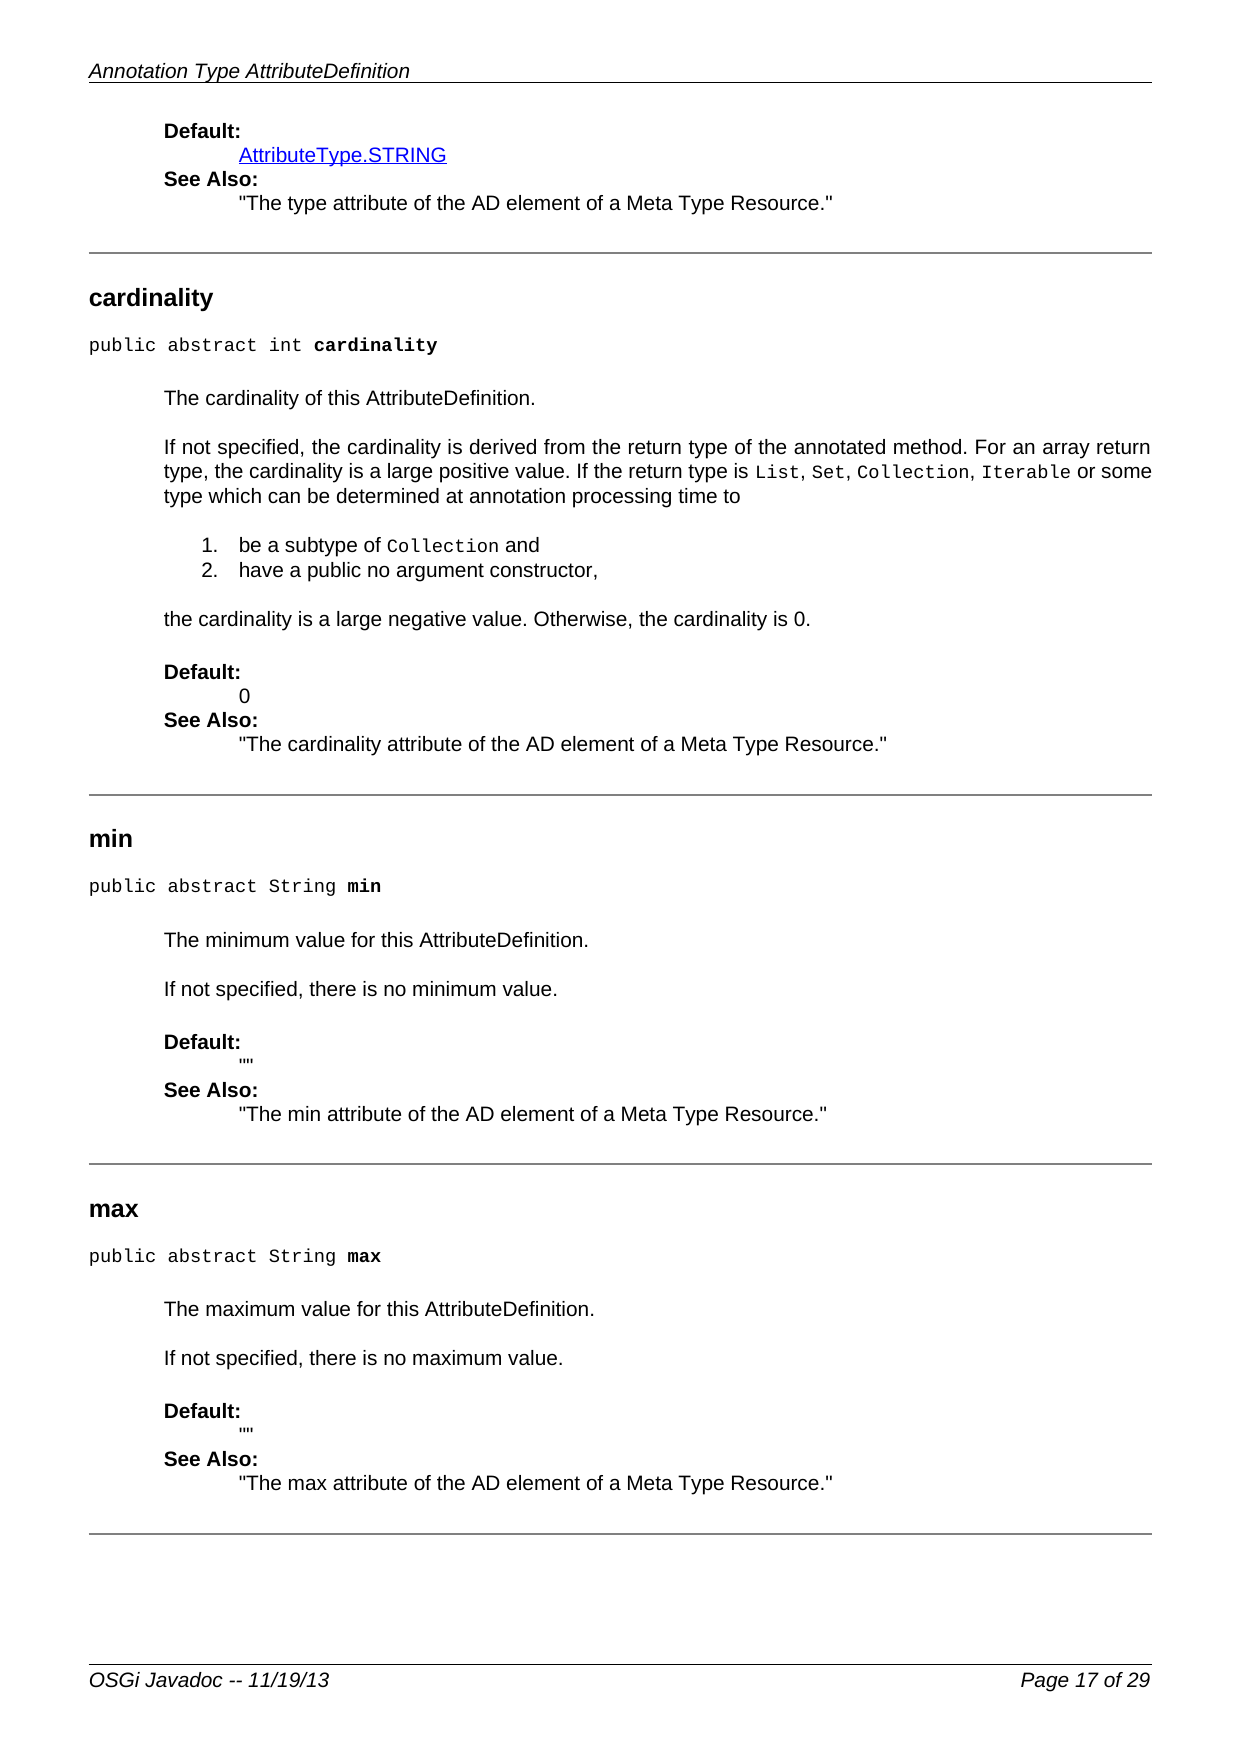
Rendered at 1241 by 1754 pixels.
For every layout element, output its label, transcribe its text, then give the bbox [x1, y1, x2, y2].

text See Also: [163, 1447, 1152, 1471]
text If not specified, there is no maximum value. [163, 1346, 1152, 1370]
subtitle cardinality [88, 282, 1152, 311]
text The maximum value for this AttributeDefinition. [163, 1297, 1152, 1321]
text Default: [163, 1399, 1152, 1423]
text public abstract String max [88, 1247, 1152, 1268]
text Default: [163, 118, 1152, 142]
text "" [238, 1423, 1152, 1447]
text Default: [163, 1030, 1152, 1054]
text The cardinality of this AttributeDefinition. [163, 386, 1152, 410]
text See Also: [163, 708, 1152, 732]
text If not specified, the cardinality is derived from the return type of the annotated method. For an array return type, the cardinality is a large positive value. If the return type is List, Set, Collection, Iterable or some type which can be determined at annotation processing time to [163, 435, 1152, 508]
subtitle max [88, 1194, 1152, 1222]
text The minimum value for this AttributeDefinition. [163, 928, 1152, 952]
text See Also: [163, 1078, 1152, 1102]
text 0 [238, 684, 1152, 708]
text "" [238, 1054, 1152, 1078]
text "The max attribute of the AD element of a Meta Type Resource." [238, 1471, 1152, 1495]
text "The cardinality attribute of the AD element of a Meta Type Resource." [238, 732, 1152, 756]
text AttributeType.STRING [238, 142, 1152, 166]
text If not specified, there is no minimum value. [163, 977, 1152, 1001]
text See Also: [163, 166, 1152, 190]
list have a public no argument constructor, [201, 558, 1152, 582]
text "The type attribute of the AD element of a Meta Type Resource." [238, 190, 1152, 214]
text Default: [163, 660, 1152, 684]
text the cardinality is a large negative value. Otherwise, the cardinality is 0. [163, 607, 1152, 631]
text "The min attribute of the AD element of a Meta Type Resource." [238, 1102, 1152, 1126]
text public abstract String min [88, 877, 1152, 898]
subtitle min [88, 824, 1152, 853]
text public abstract int cardinality [88, 335, 1152, 357]
list be a subtype of Collection and [201, 533, 1152, 558]
